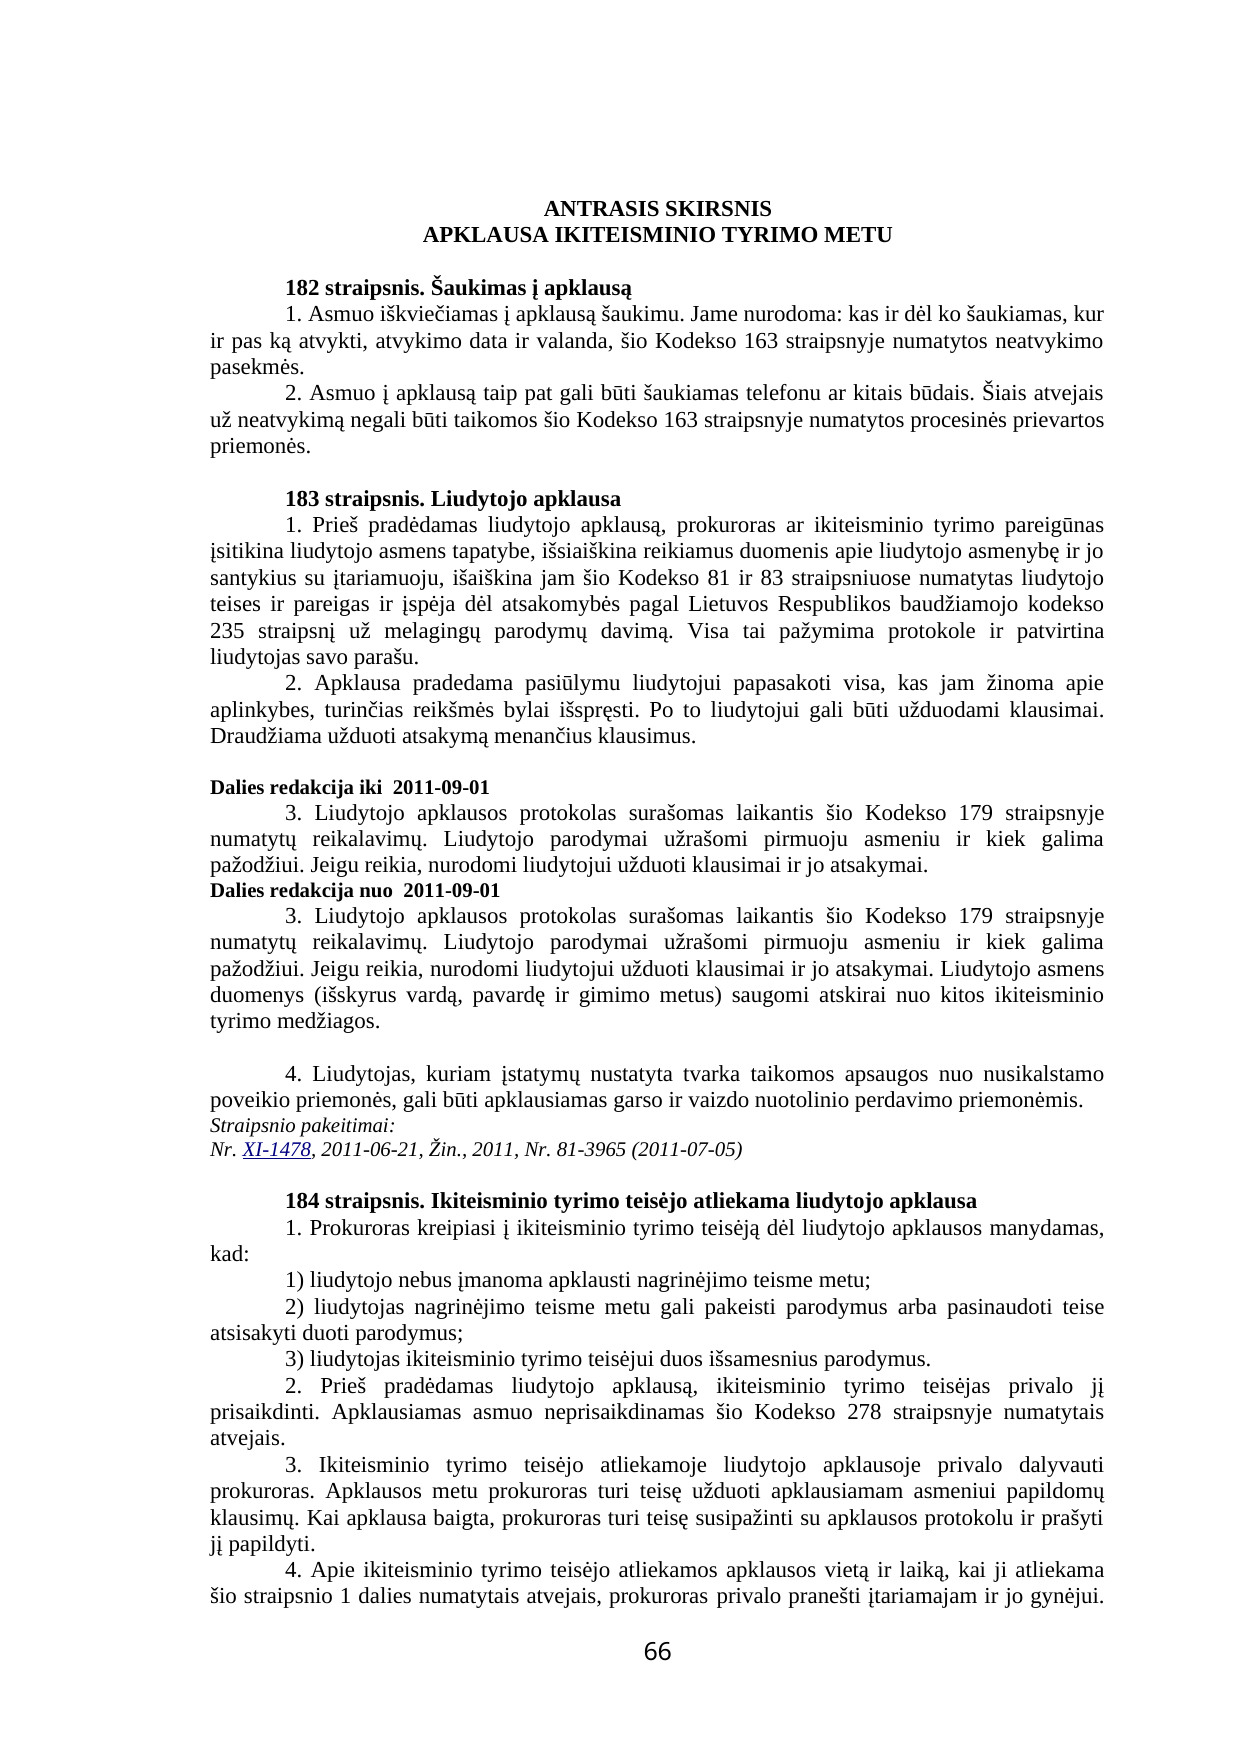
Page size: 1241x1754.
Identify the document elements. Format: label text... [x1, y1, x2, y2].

subtitle ANTRASIS SKIRSNIS [210, 195, 1106, 221]
text 1. Prokuroras kreipiasi į ikiteisminio tyrimo teisėją dėl liudytojo apklausos manydamas, kad: [210, 1214, 1106, 1266]
text 182 straipsnis. Šaukimas į apklausą [210, 274, 1106, 300]
text Apklausa ikiteisminio tyrimo metu [210, 221, 1106, 248]
text 3) liudytojas ikiteisminio tyrimo teisėjui duos išsamesnius parodymus. [210, 1345, 1106, 1372]
text 4. Apie ikiteisminio tyrimo teisėjo atliekamos apklausos vietą ir laiką, kai ji atliekama šio straipsnio 1 dalies numatytais atvejais, prokuroras privalo pranešti įtariamajam ir jo gynėjui. [210, 1556, 1106, 1609]
text 2. Asmuo į apklausą taip pat gali būti šaukiamas telefonu ar kitais būdais. Šiais atvejais už neatvykimą negali būti taikomos šio Kodekso 163 straipsnyje numatytos procesinės prievartos priemonės. [210, 379, 1106, 458]
text 1. Asmuo iškviečiamas į apklausą šaukimu. Jame nurodoma: kas ir dėl ko šaukiamas, kur ir pas ką atvykti, atvykimo data ir valanda, šio Kodekso 163 straipsnyje numatytos neatvykimo pasekmės. [210, 300, 1106, 379]
text Dalies redakcija iki 2011-09-01 [210, 775, 1106, 799]
text 184 straipsnis. Ikiteisminio tyrimo teisėjo atliekama liudytojo apklausa [210, 1187, 1106, 1214]
text 183 straipsnis. Liudytojo apklausa [210, 485, 1106, 511]
text 3. Liudytojo apklausos protokolas surašomas laikantis šio Kodekso 179 straipsnyje numatytų reikalavimų. Liudytojo parodymai užrašomi pirmuoju asmeniu ir kiek galima pažodžiui. Jeigu reikia, nurodomi liudytojui užduoti klausimai ir jo atsakymai. [210, 799, 1106, 878]
text 1. Prieš pradėdamas liudytojo apklausą, prokuroras ar ikiteisminio tyrimo pareigūnas įsitikina liudytojo asmens tapatybe, išsiaiškina reikiamus duomenis apie liudytojo asmenybę ir jo santykius su įtariamuoju, išaiškina jam šio Kodekso 81 ir 83 straipsniuose numatytas liudytojo teises ir pareigas ir įspėja dėl atsakomybės pagal Lietuvos Respublikos baudžiamojo kodekso 235 straipsnį už melagingų parodymų davimą. Visa tai pažymima protokole ir patvirtina liudytojas savo parašu. [210, 511, 1106, 669]
text 1) liudytojo nebus įmanoma apklausti nagrinėjimo teisme metu; [210, 1266, 1106, 1293]
text 4. Liudytojas, kuriam įstatymų nustatyta tvarka taikomos apsaugos nuo nusikalstamo poveikio priemonės, gali būti apklausiamas garso ir vaizdo nuotolinio perdavimo priemonėmis. [210, 1060, 1106, 1113]
text Nr. XI-1478, 2011-06-21, Žin., 2011, Nr. 81-3965 (2011-07-05) [210, 1137, 1106, 1161]
text Dalies redakcija nuo 2011-09-01 [210, 878, 1106, 902]
text 2. Apklausa pradedama pasiūlymu liudytojui papasakoti visa, kas jam žinoma apie aplinkybes, turinčias reikšmės bylai išspręsti. Po to liudytojui gali būti užduodami klausimai. Draudžiama užduoti atsakymą menančius klausimus. [210, 669, 1106, 748]
text 2) liudytojas nagrinėjimo teisme metu gali pakeisti parodymus arba pasinaudoti teise atsisakyti duoti parodymus; [210, 1293, 1106, 1345]
text 3. Ikiteisminio tyrimo teisėjo atliekamoje liudytojo apklausoje privalo dalyvauti prokuroras. Apklausos metu prokuroras turi teisę užduoti apklausiamam asmeniui papildomų klausimų. Kai apklausa baigta, prokuroras turi teisę susipažinti su apklausos protokolu ir prašyti jį papildyti. [210, 1451, 1106, 1556]
text 3. Liudytojo apklausos protokolas surašomas laikantis šio Kodekso 179 straipsnyje numatytų reikalavimų. Liudytojo parodymai užrašomi pirmuoju asmeniu ir kiek galima pažodžiui. Jeigu reikia, nurodomi liudytojui užduoti klausimai ir jo atsakymai. Liudytojo asmens duomenys (išskyrus vardą, pavardę ir gimimo metus) saugomi atskirai nuo kitos ikiteisminio tyrimo medžiagos. [210, 902, 1106, 1034]
text 2. Prieš pradėdamas liudytojo apklausą, ikiteisminio tyrimo teisėjas privalo jį prisaikdinti. Apklausiamas asmuo neprisaikdinamas šio Kodekso 278 straipsnyje numatytais atvejais. [210, 1372, 1106, 1451]
text Straipsnio pakeitimai: [210, 1113, 1106, 1137]
